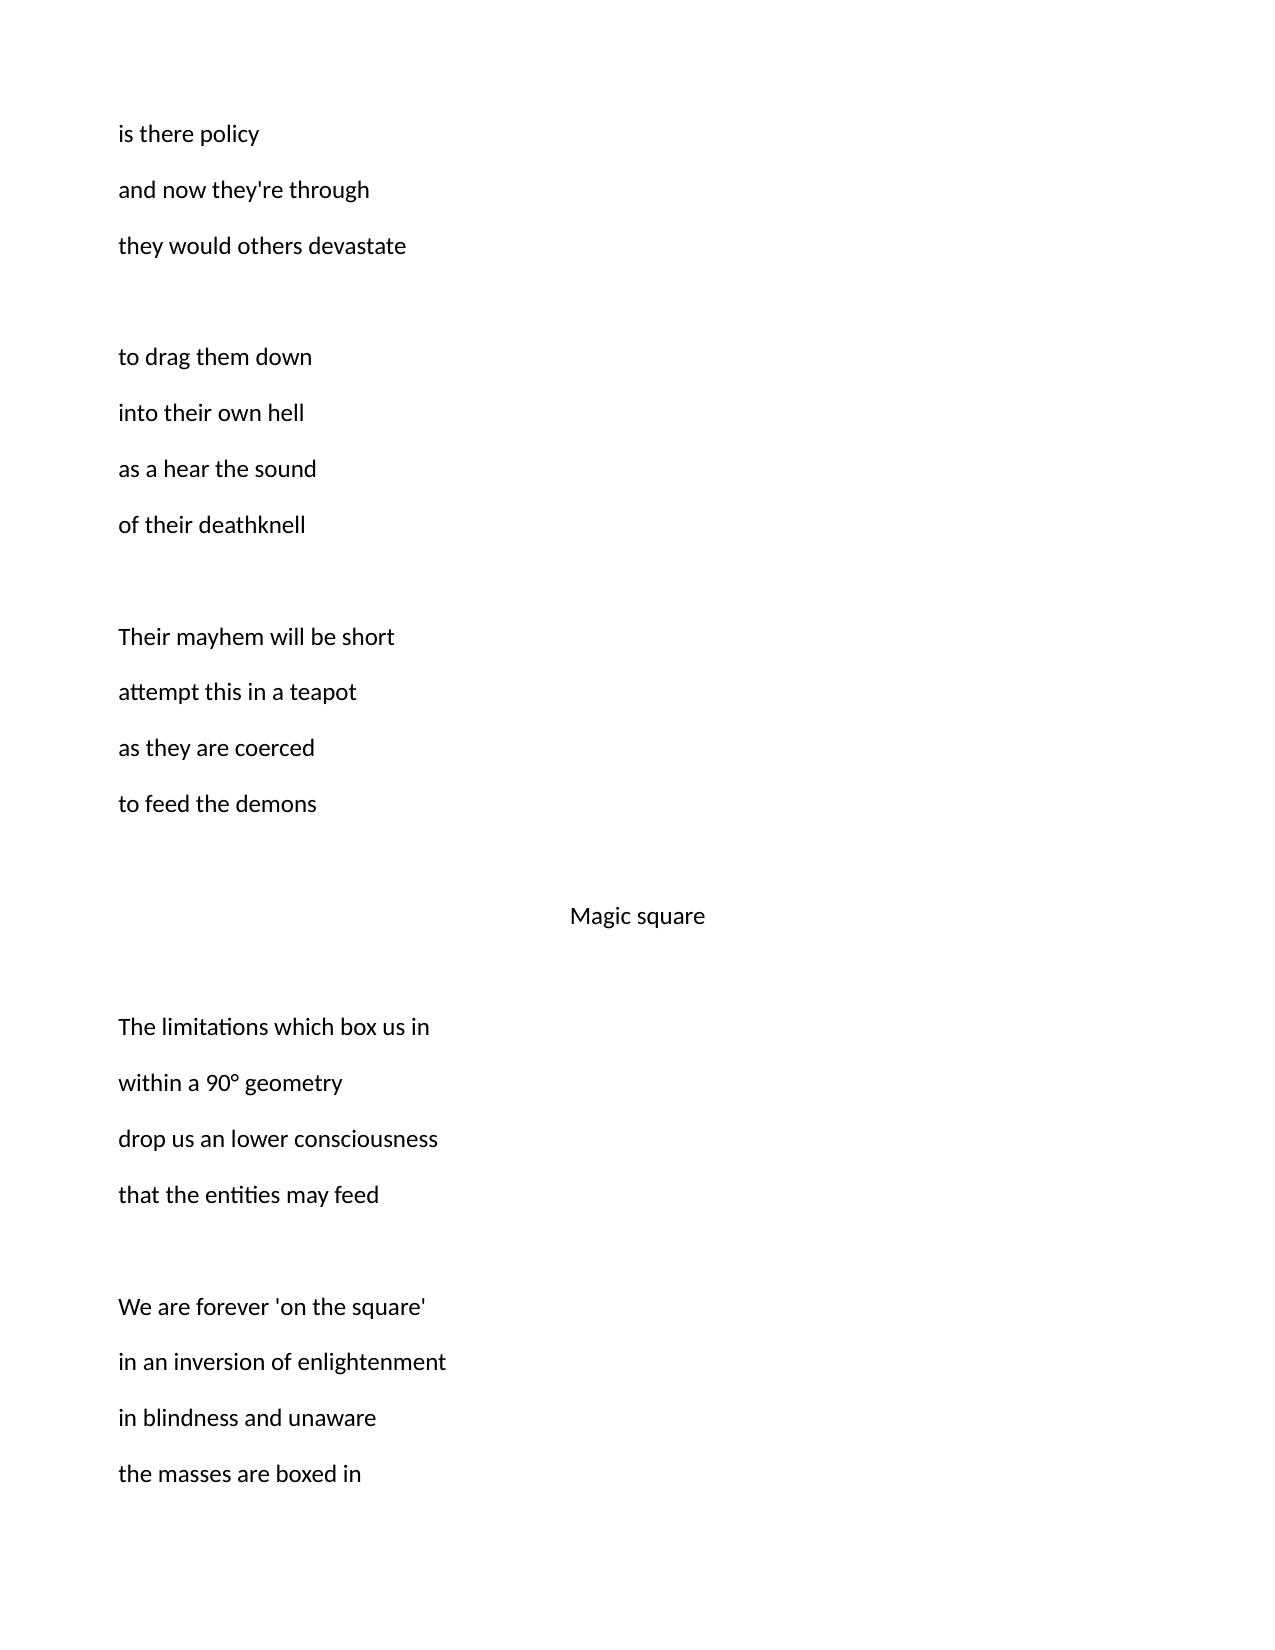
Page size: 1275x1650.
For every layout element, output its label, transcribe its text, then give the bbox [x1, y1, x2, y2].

text We are forever 'on the square' [118, 1291, 1157, 1321]
text Their mayhem will be short [118, 621, 1157, 651]
text The limitations which box us in [118, 1011, 1157, 1042]
text in blindness and unaware [118, 1402, 1157, 1433]
text and now they're through [118, 174, 1157, 204]
text within a 90° geometry [118, 1067, 1157, 1098]
text to feed the demons [118, 788, 1157, 819]
text into their own hell [118, 397, 1157, 428]
text they would others devastate [118, 230, 1157, 260]
text the masses are boxed in [118, 1458, 1157, 1489]
text that the entities may feed [118, 1179, 1157, 1209]
text is there policy [118, 118, 1157, 149]
text in an inversion of enlightenment [118, 1346, 1157, 1377]
text as they are coerced [118, 732, 1157, 763]
text to drag them down [118, 341, 1157, 372]
text attempt this in a teapot [118, 676, 1157, 707]
text Magic square [118, 900, 1157, 930]
text drop us an lower consciousness [118, 1123, 1157, 1154]
text of their deathknell [118, 509, 1157, 539]
text as a hear the sound [118, 453, 1157, 484]
